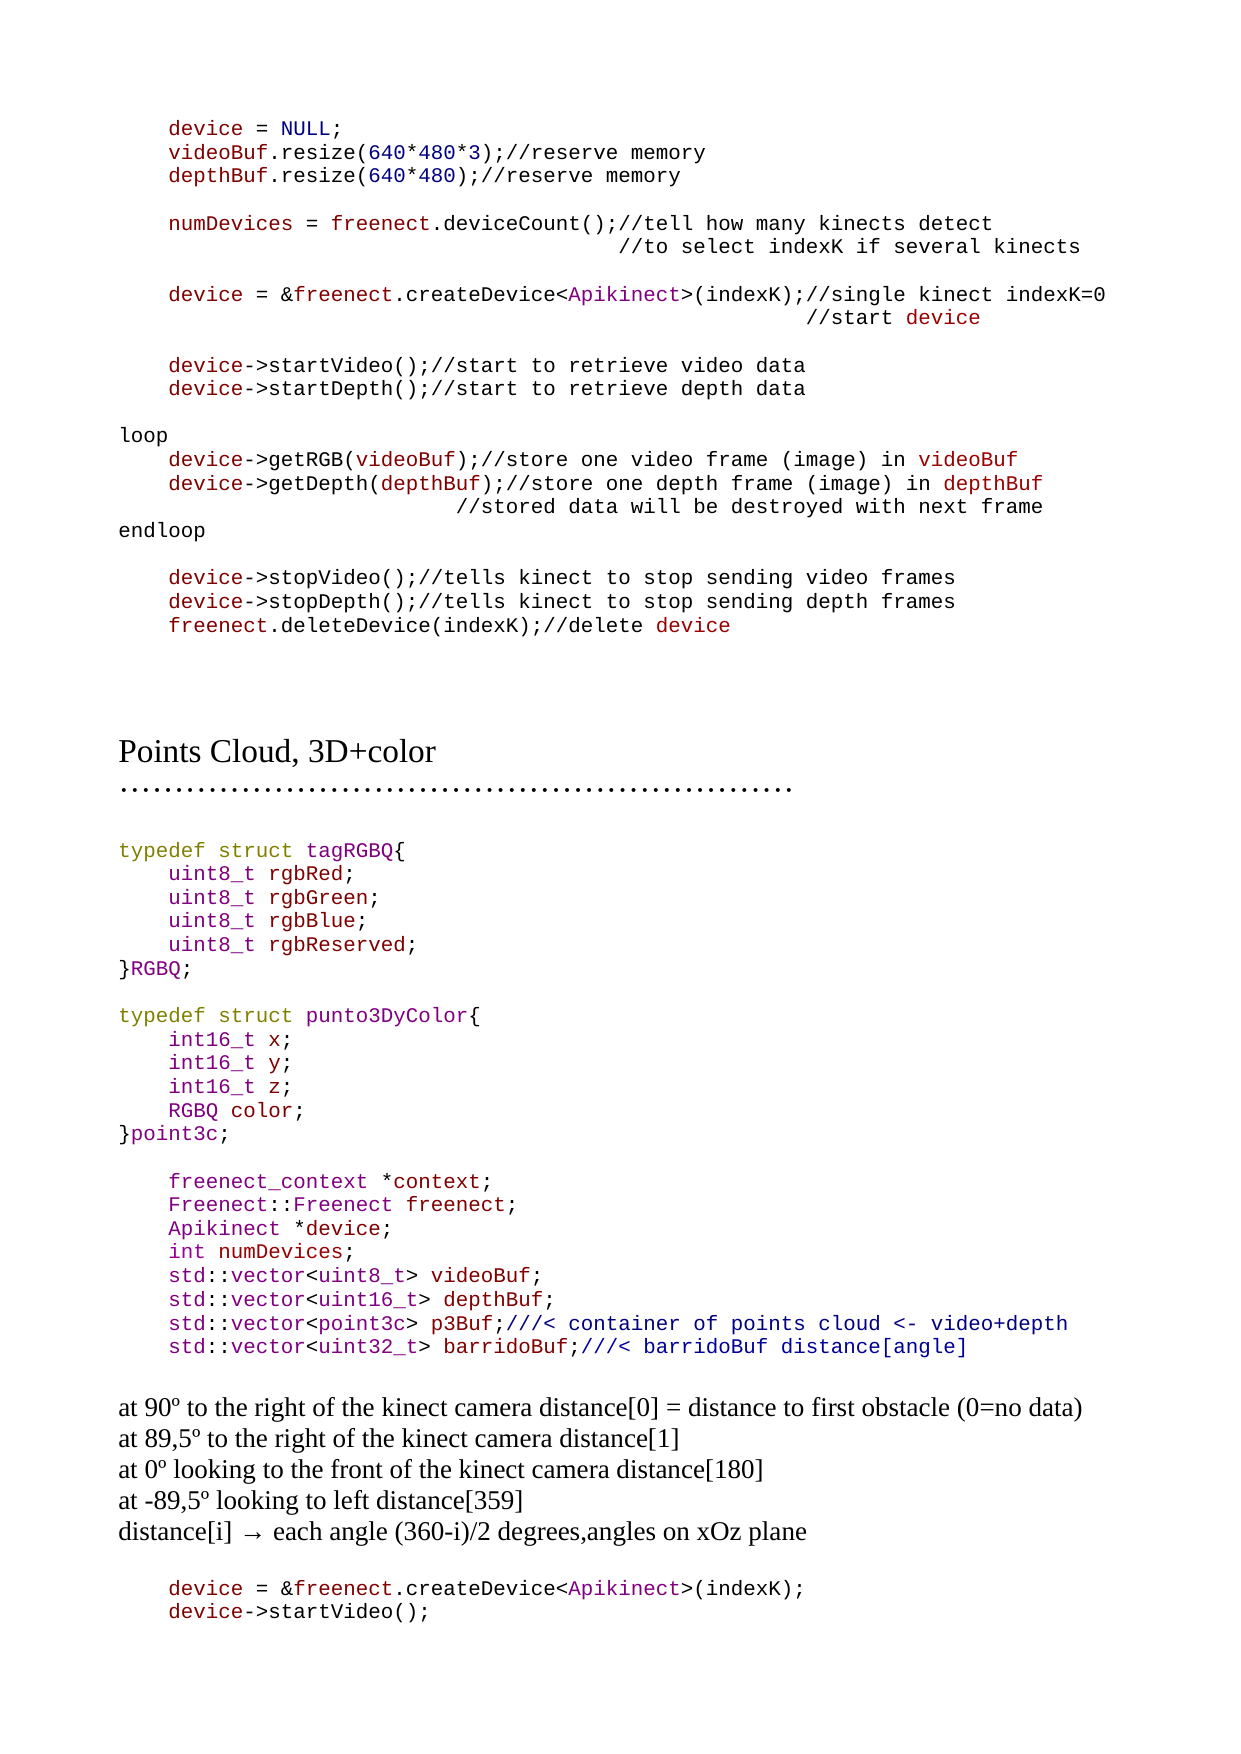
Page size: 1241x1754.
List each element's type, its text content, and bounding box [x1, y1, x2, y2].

text depthBuf.resize(640*480);//reserve memory [118, 165, 1122, 189]
text int16_t z; [118, 1076, 1122, 1100]
text std::vector<uint32_t> barridoBuf;///< barridoBuf distance[angle] [118, 1336, 1122, 1360]
text }RGBQ; [118, 958, 1122, 981]
text at 0º looking to the front of the kinect camera distance[180] [118, 1453, 1122, 1484]
text device->startDepth();//start to retrieve depth data [118, 378, 1122, 402]
text device->stopVideo();//tells kinect to stop sending video frames [118, 567, 1122, 591]
text endloop [118, 520, 1122, 544]
text device->getRGB(videoBuf);//store one video frame (image) in videoBuf [118, 449, 1122, 473]
text typedef struct tagRGBQ{ [118, 839, 1122, 863]
text uint8_t rgbRed; [118, 863, 1122, 887]
text device = &freenect.createDevice<Apikinect>(indexK); [118, 1578, 1122, 1601]
text std::vector<uint8_t> videoBuf; [118, 1265, 1122, 1289]
text videoBuf.resize(640*480*3);//reserve memory [118, 142, 1122, 165]
text device->startVideo();//start to retrieve video data [118, 354, 1122, 378]
text //start device [118, 307, 1122, 331]
text std::vector<uint16_t> depthBuf; [118, 1289, 1122, 1312]
text uint8_t rgbBlue; [118, 911, 1122, 934]
text loop [118, 426, 1122, 449]
text device->startVideo(); [118, 1601, 1122, 1625]
text uint8_t rgbReserved; [118, 934, 1122, 958]
text int16_t y; [118, 1052, 1122, 1076]
text int16_t x; [118, 1029, 1122, 1052]
text typedef struct punto3DyColor{ [118, 1005, 1122, 1029]
text std::vector<point3c> p3Buf;///< container of points cloud <- video+depth [118, 1312, 1122, 1336]
text device->getDepth(depthBuf);//store one depth frame (image) in depthBuf [118, 473, 1122, 496]
text uint8_t rgbGreen; [118, 887, 1122, 911]
text }point3c; [118, 1123, 1122, 1147]
text distance[i] → each angle (360-i)/2 degrees,angles on xOz plane [118, 1516, 1122, 1547]
text //to select indexK if several kinects [118, 236, 1122, 260]
text freenect_context *context; [118, 1171, 1122, 1194]
text int numDevices; [118, 1242, 1122, 1265]
text //stored data will be destroyed with next frame [118, 496, 1122, 520]
text Points Cloud, 3D+color ····························································· [118, 732, 1122, 808]
text device = &freenect.createDevice<Apikinect>(indexK);//single kinect indexK=0 [118, 284, 1122, 307]
text Freenect::Freenect freenect; [118, 1194, 1122, 1218]
text at 90º to the right of the kinect camera distance[0] = distance to first obstacle (0=no data) [118, 1391, 1122, 1422]
text Apikinect *device; [118, 1218, 1122, 1242]
text device = NULL; [118, 118, 1122, 142]
text freenect.deleteDevice(indexK);//delete device [118, 615, 1122, 638]
text numDevices = freenect.deviceCount();//tell how many kinects detect [118, 213, 1122, 236]
text device->stopDepth();//tells kinect to stop sending depth frames [118, 591, 1122, 615]
text at -89,5º looking to left distance[359] [118, 1484, 1122, 1516]
text at 89,5º to the right of the kinect camera distance[1] [118, 1422, 1122, 1453]
text RGBQ color; [118, 1100, 1122, 1123]
